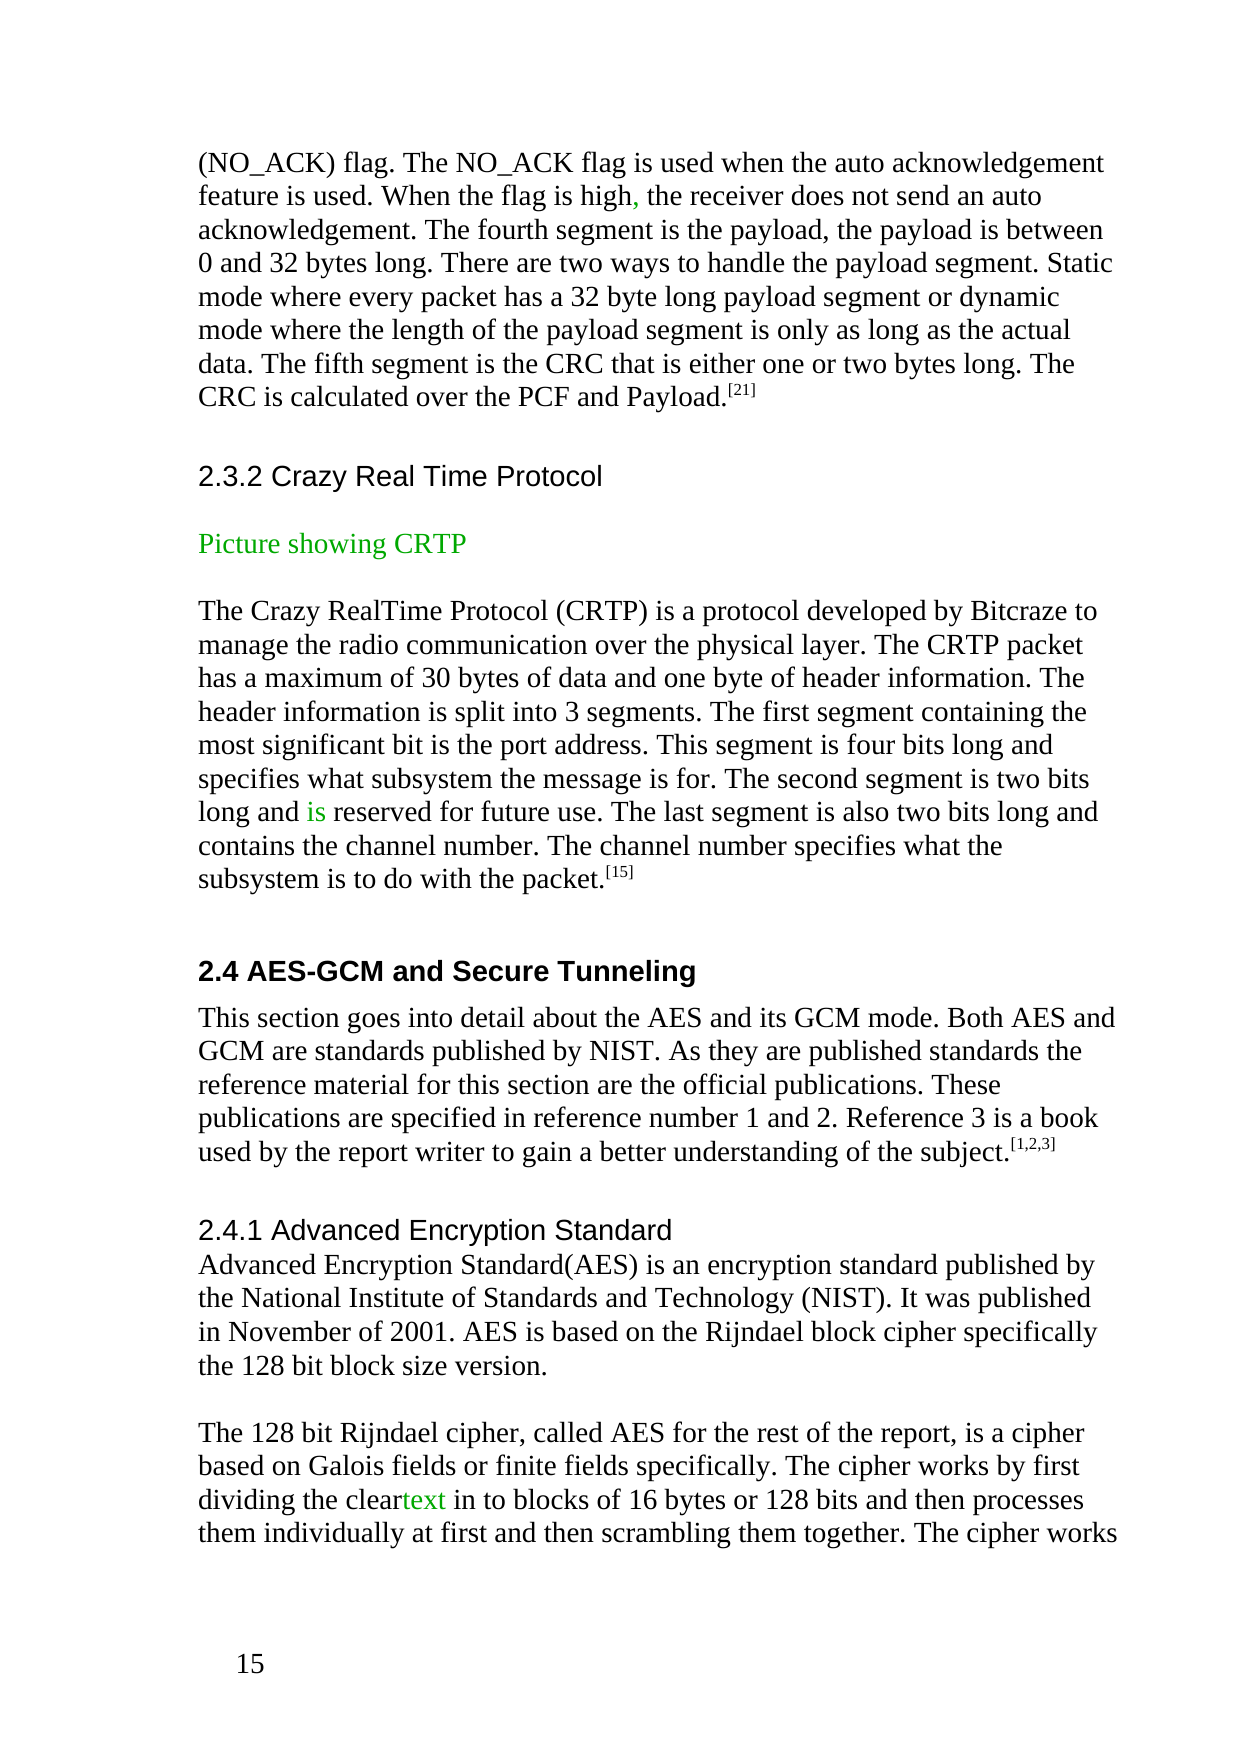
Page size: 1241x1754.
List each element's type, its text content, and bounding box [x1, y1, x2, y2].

text (NO_ACK) flag. The NO_ACK flag is used when the auto acknowledgement feature is used. When the flag is high, the receiver does not send an auto acknowledgement. The fourth segment is the payload, the payload is between 0 and 32 bytes long. There are two ways to handle the payload segment. Static mode where every packet has a 32 byte long payload segment or dynamic mode where the length of the payload segment is only as long as the actual data. The fifth segment is the CRC that is either one or two bytes long. The CRC is calculated over the PCF and Payload.[21] [198, 145, 1119, 413]
text Advanced Encryption Standard(AES) is an encryption standard published by the National Institute of Standards and Technology (NIST). It was published in November of 2001. AES is based on the Rijndael block cipher specifically the 128 bit block size version. [198, 1247, 1119, 1381]
text The 128 bit Rijndael cipher, called AES for the rest of the report, is a cipher based on Galois fields or finite fields specifically. The cipher works by first dividing the cleartext in to blocks of 16 bytes or 128 bits and then processes them individually at first and then scrambling them together. The cipher works [198, 1415, 1119, 1549]
text The Crazy RealTime Protocol (CRTP) is a protocol developed by Bitcraze to manage the radio communication over the physical layer. The CRTP packet has a maximum of 30 bytes of data and one byte of header information. The header information is split into 3 segments. The first segment containing the most significant bit is the port address. This segment is four bits long and specifies what subsystem the message is for. The second segment is two bits long and is reserved for future use. The last segment is also two bits long and contains the channel number. The channel number specifies what the subsystem is to do with the packet.[15] [198, 593, 1119, 895]
subtitle AES-GCM and Secure Tunneling [198, 954, 1119, 987]
subtitle Crazy Real Time Protocol [198, 459, 1119, 493]
subtitle Advanced Encryption Standard [198, 1213, 1119, 1247]
text This section goes into detail about the AES and its GCM mode. Both AES and GCM are standards published by NIST. As they are published standards the reference material for this section are the official publications. These publications are specified in reference number 1 and 2. Reference 3 is a book used by the report writer to gain a better understanding of the subject.[1,2,3] [198, 1000, 1119, 1167]
text Picture showing CRTP [198, 526, 1119, 560]
